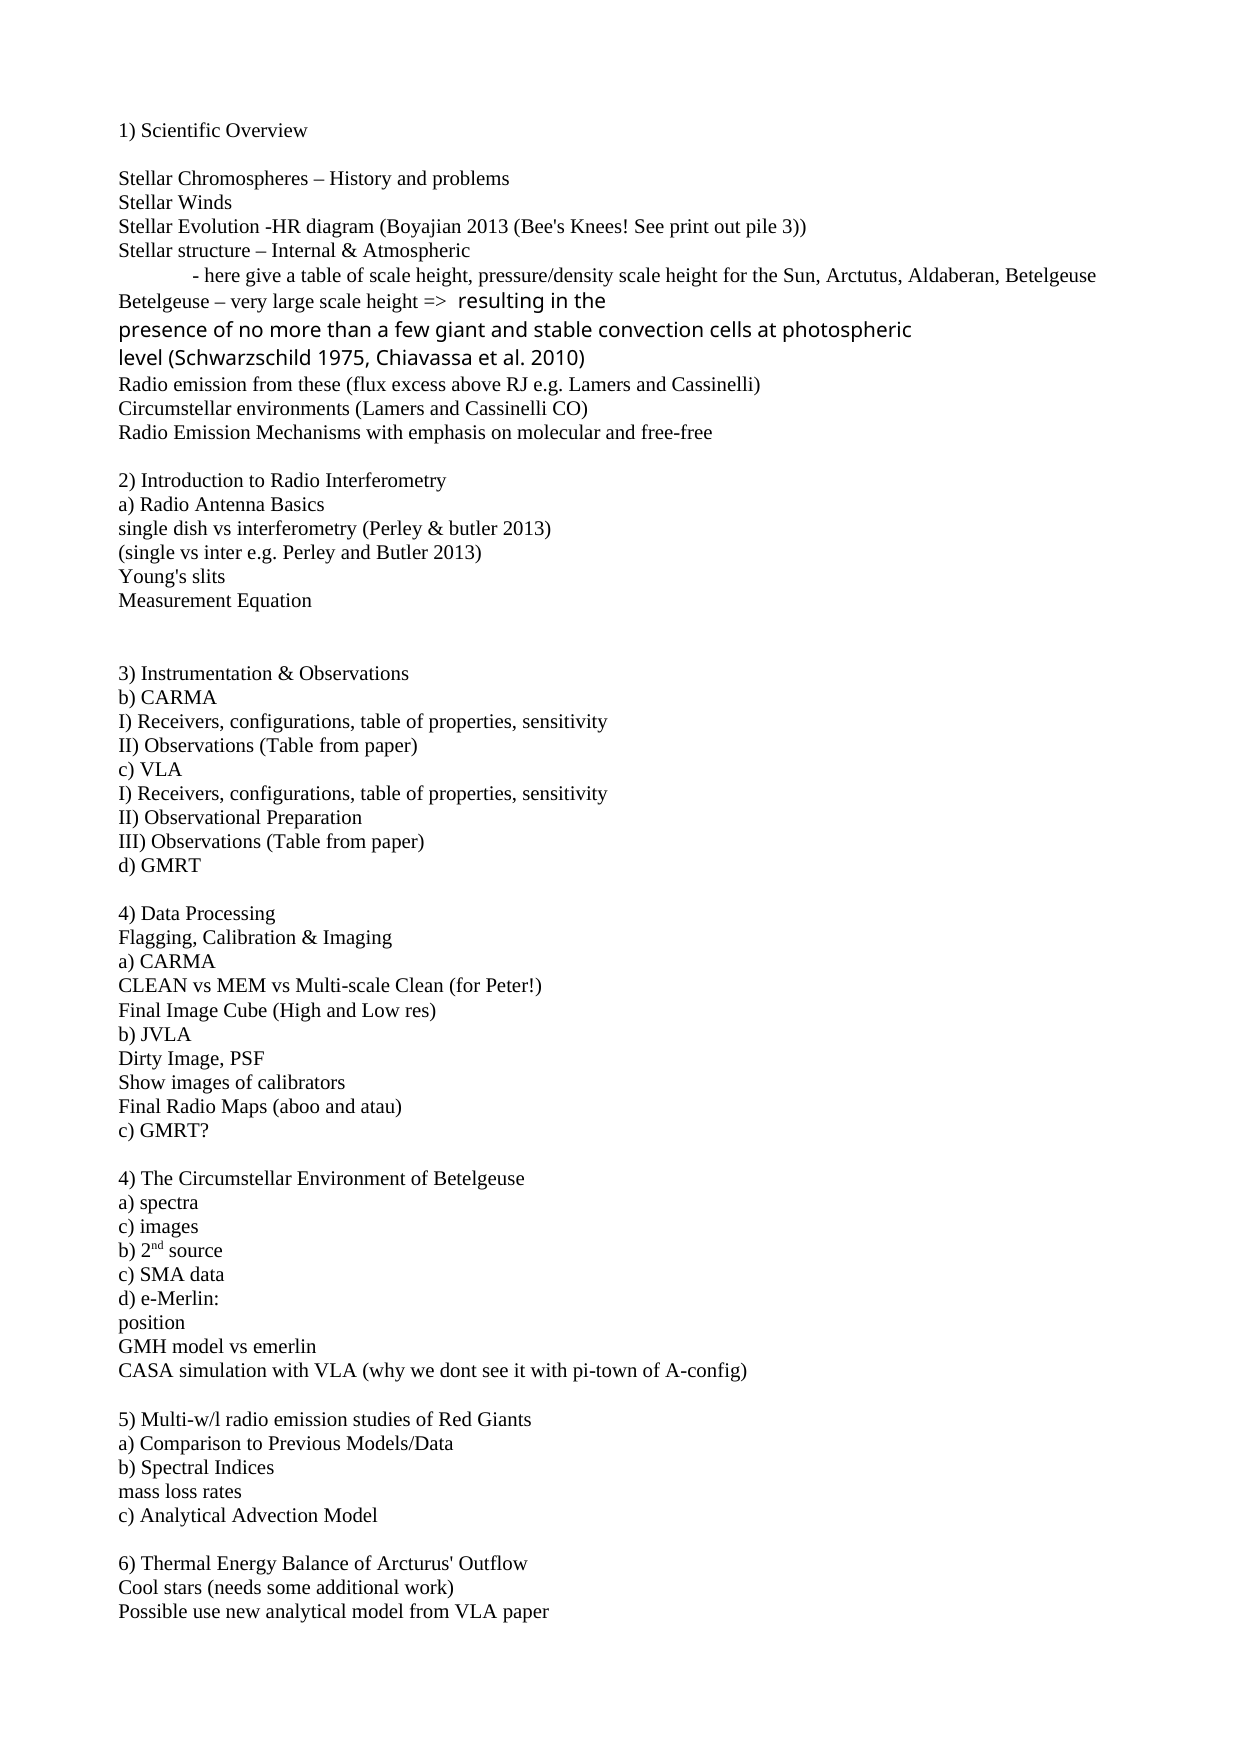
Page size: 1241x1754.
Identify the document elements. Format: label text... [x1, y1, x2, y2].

text presence of no more than a few giant and stable convection cells at photospheric [118, 315, 1122, 343]
text b) JVLA [118, 1022, 1122, 1046]
text Betelgeuse – very large scale height => resulting in the [118, 287, 1122, 315]
text d) GMRT [118, 853, 1122, 877]
text CLEAN vs MEM vs Multi-scale Clean (for Peter!) [118, 973, 1122, 997]
text a) CARMA [118, 949, 1122, 973]
text - here give a table of scale height, pressure/density scale height for the Sun, Arctutus, Aldaberan, Betelgeuse [118, 262, 1122, 287]
text Show images of calibrators [118, 1070, 1122, 1094]
text Final Radio Maps (aboo and atau) [118, 1094, 1122, 1118]
text 6) Thermal Energy Balance of Arcturus' Outflow [118, 1551, 1122, 1575]
text Measurement Equation [118, 588, 1122, 612]
text 5) Multi-w/l radio emission studies of Red Giants [118, 1407, 1122, 1431]
text Possible use new analytical model from VLA paper [118, 1599, 1122, 1623]
text 2) Introduction to Radio Interferometry [118, 468, 1122, 492]
text a) Comparison to Previous Models/Data [118, 1431, 1122, 1455]
text Young's slits [118, 564, 1122, 588]
text b) 2nd source [118, 1238, 1122, 1262]
text Stellar Evolution -HR diagram (Boyajian 2013 (Bee's Knees! See print out pile 3)) [118, 214, 1122, 238]
text 3) Instrumentation & Observations [118, 661, 1122, 685]
text Circumstellar environments (Lamers and Cassinelli CO) [118, 396, 1122, 420]
text GMH model vs emerlin [118, 1334, 1122, 1358]
text II) Observations (Table from paper) [118, 733, 1122, 757]
text Flagging, Calibration & Imaging [118, 925, 1122, 949]
text Stellar structure – Internal & Atmospheric [118, 238, 1122, 262]
text a) Radio Antenna Basics [118, 492, 1122, 516]
text Radio emission from these (flux excess above RJ e.g. Lamers and Cassinelli) [118, 372, 1122, 396]
text c) VLA [118, 757, 1122, 781]
text d) e-Merlin: [118, 1286, 1122, 1310]
text c) SMA data [118, 1262, 1122, 1286]
text c) images [118, 1214, 1122, 1238]
text b) Spectral Indices [118, 1455, 1122, 1479]
text Radio Emission Mechanisms with emphasis on molecular and free-free [118, 420, 1122, 444]
text c) Analytical Advection Model [118, 1503, 1122, 1527]
text mass loss rates [118, 1479, 1122, 1503]
text c) GMRT? [118, 1118, 1122, 1142]
text Stellar Winds [118, 190, 1122, 214]
text III) Observations (Table from paper) [118, 829, 1122, 853]
text a) spectra [118, 1190, 1122, 1214]
text CASA simulation with VLA (why we dont see it with pi-town of A-config) [118, 1358, 1122, 1382]
text Stellar Chromospheres – History and problems [118, 166, 1122, 190]
text single dish vs interferometry (Perley & butler 2013) [118, 516, 1122, 540]
text 4) The Circumstellar Environment of Betelgeuse [118, 1166, 1122, 1190]
text Final Image Cube (High and Low res) [118, 997, 1122, 1022]
text Cool stars (needs some additional work) [118, 1575, 1122, 1599]
text II) Observational Preparation [118, 805, 1122, 829]
text 1) Scientific Overview [118, 118, 1122, 142]
text Dirty Image, PSF [118, 1046, 1122, 1070]
text I) Receivers, configurations, table of properties, sensitivity [118, 781, 1122, 805]
text position [118, 1310, 1122, 1334]
text I) Receivers, configurations, table of properties, sensitivity [118, 709, 1122, 733]
text (single vs inter e.g. Perley and Butler 2013) [118, 540, 1122, 564]
text b) CARMA [118, 685, 1122, 709]
text 4) Data Processing [118, 901, 1122, 925]
text level (Schwarzschild 1975, Chiavassa et al. 2010) [118, 343, 1122, 372]
